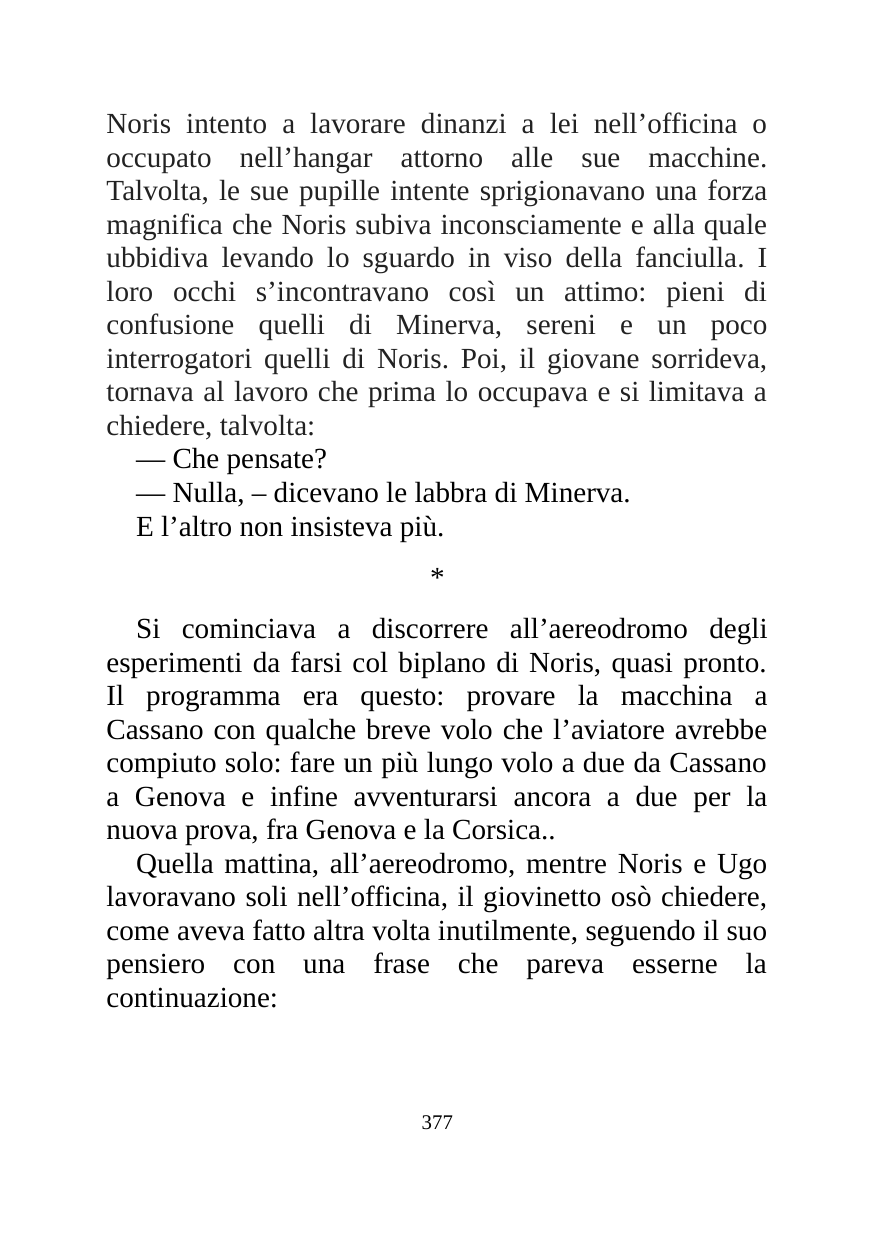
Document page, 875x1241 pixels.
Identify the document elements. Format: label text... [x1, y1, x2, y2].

text E l’altro non insisteva più. [106, 509, 768, 542]
text — Nulla, – dicevano le labbra di Minerva. [106, 475, 768, 509]
text Noris intento a lavorare dinanzi a lei nell’officina o occupato nell’hangar attorno alle sue macchine. Talvolta, le sue pupille intente sprigionavano una forza magnifica che Noris subiva inconsciamente e alla quale ubbidiva levando lo sguardo in viso della fanciulla. I loro occhi s’incontravano così un attimo: pieni di confusione quelli di Minerva, sereni e un poco interrogatori quelli di Noris. Poi, il giovane sorrideva, tornava al lavoro che prima lo occupava e si limitava a chiedere, talvolta: [106, 106, 768, 442]
text * [106, 560, 768, 593]
text — Che pensate? [106, 442, 768, 475]
text Si cominciava a discorrere all’aereodromo degli esperimenti da farsi col biplano di Noris, quasi pronto. Il programma era questo: provare la macchina a Cassano con qualche breve volo che l’aviatore avrebbe compiuto solo: fare un più lungo volo a due da Cassano a Genova e infine avventurarsi ancora a due per la nuova prova, fra Genova e la Corsica.. [106, 611, 768, 846]
text Quella mattina, all’aereodromo, mentre Noris e Ugo lavoravano soli nell’officina, il giovinetto osò chiedere, come aveva fatto altra volta inutilmente, seguendo il suo pensiero con una frase che pareva esserne la continuazione: [106, 846, 768, 1014]
